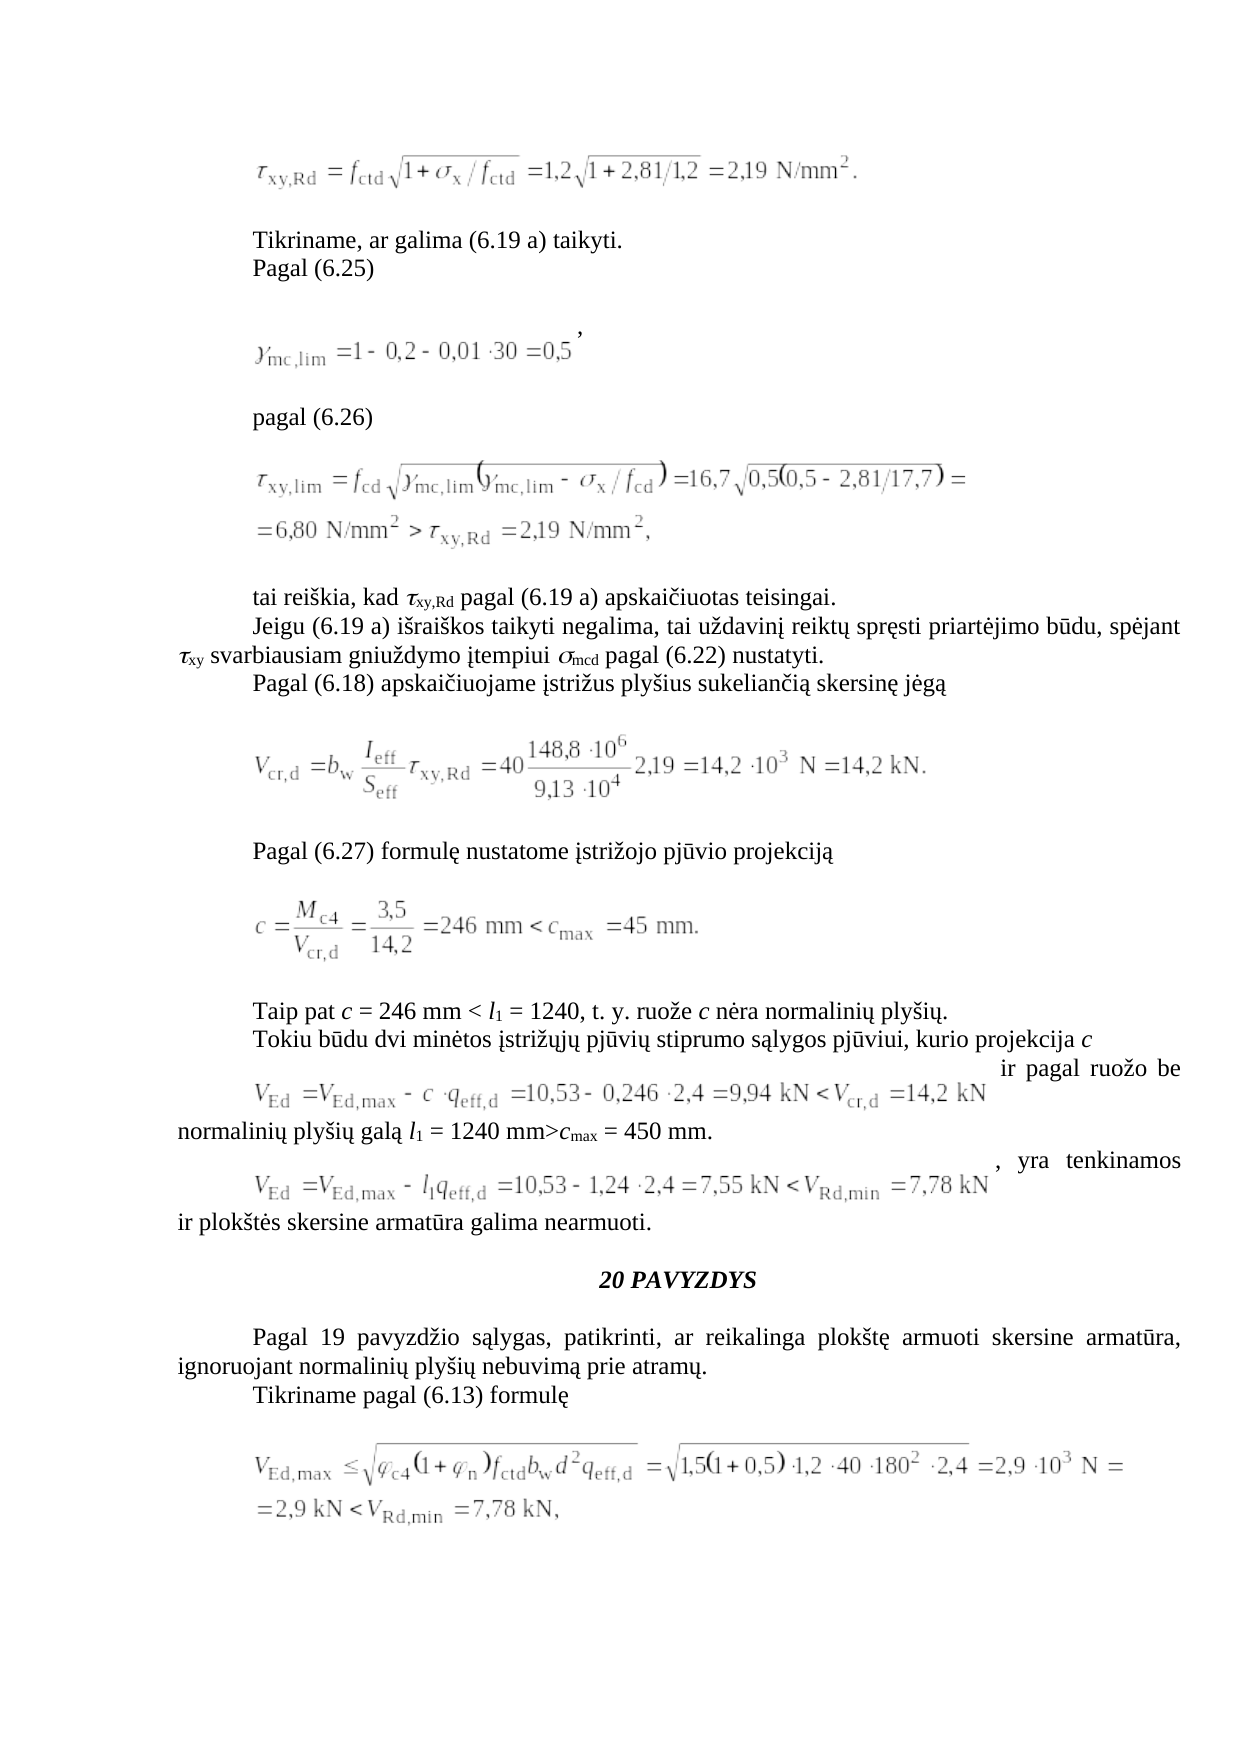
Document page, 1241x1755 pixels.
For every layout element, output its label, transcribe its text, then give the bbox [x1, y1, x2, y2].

text Jeigu (6.19 a) išraiškos taikyti negalima, tai uždavinį reiktų spręsti priartėjimo būdu, spėjant txy svarbiausiam gniuždymo įtempiui smcd pagal (6.22) nustatyti. [177, 611, 1181, 668]
text Taip pat c = 246 mm < l1 = 1240, t. y. ruože c nėra normalinių plyšių. [177, 996, 1181, 1024]
text , [177, 311, 1181, 374]
text Pagal (6.27) formulę nustatome įstrižojo pjūvio projekciją [177, 836, 1181, 864]
text ir pagal ruožo be normalinių plyšių galą l1 = 1240 mm>cmax = 450 mm. [177, 1053, 1181, 1145]
text Pagal (6.18) apskaičiuojame įstrižus plyšius sukeliančią skersinę jėgą [177, 668, 1181, 697]
text Tokiu būdu dvi minėtos įstrižųjų pjūvių stiprumo sąlygos pjūviui, kurio projekcija c [177, 1024, 1181, 1053]
text Tikriname pagal (6.13) formulę [177, 1380, 1181, 1409]
text Pagal (6.25) [177, 253, 1181, 282]
text , yra tenkinamos ir plokštės skersine armatūra galima nearmuoti. [177, 1145, 1181, 1236]
text Tikriname, ar galima (6.19 a) taikyti. [177, 225, 1181, 253]
text tai reiškia, kad txy,Rd pagal (6.19 a) apskaičiuotas teisingai. [177, 582, 1181, 611]
text pagal (6.26) [177, 402, 1181, 431]
text 20 pavyzdys [177, 1265, 1181, 1294]
text Pagal 19 pavyzdžio sąlygas, patikrinti, ar reikalinga plokštę armuoti skersine armatūra, ignoruojant normalinių plyšių nebuvimą prie atramų. [177, 1322, 1181, 1380]
